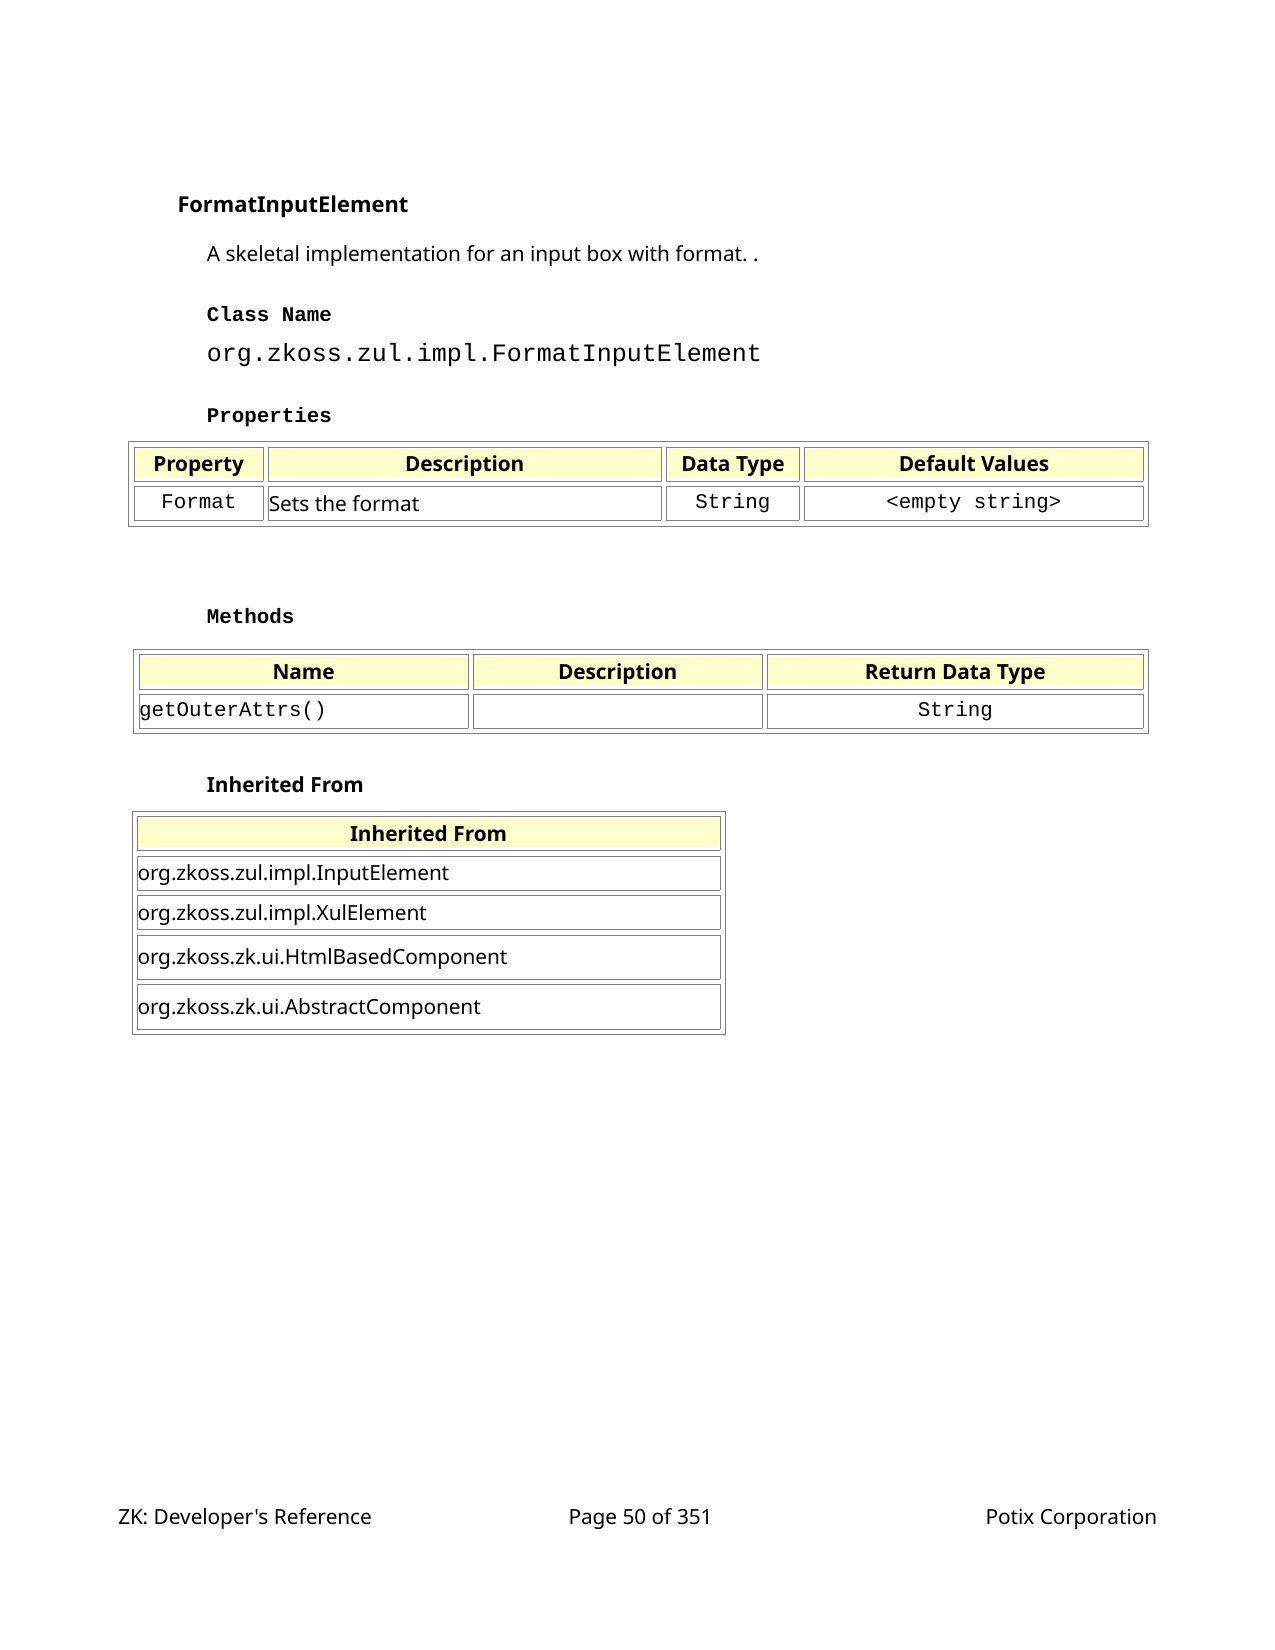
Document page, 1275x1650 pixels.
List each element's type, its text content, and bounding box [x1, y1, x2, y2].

subtitle Class Name [207, 304, 1157, 328]
table_header Property [131, 442, 266, 481]
table_cell getOuterAttrs() [136, 689, 471, 728]
table_cell org.zkoss.zk.ui.AbstractComponent [134, 979, 722, 1029]
table_cell <empty string> [802, 481, 1146, 520]
table_cell String [664, 481, 802, 520]
subtitle FormatInputElement [177, 189, 1157, 219]
subtitle Inherited From [207, 770, 1157, 798]
table_cell String [764, 689, 1146, 728]
table_cell org.zkoss.zul.impl.XulElement [134, 890, 722, 929]
table_cell org.zkoss.zul.impl.InputElement [134, 850, 722, 889]
table_cell Sets the format [266, 481, 664, 520]
table_header Inherited From [134, 812, 722, 850]
table_cell [474, 695, 762, 728]
text A skeletal implementation for an input box with format. . [207, 239, 1157, 268]
table_header Default Values [802, 442, 1146, 481]
table_header Data Type [664, 442, 802, 481]
text org.zkoss.zul.impl.FormatInputElement [207, 340, 1157, 368]
table_header Description [471, 650, 764, 688]
table_cell org.zkoss.zk.ui.HtmlBasedComponent [134, 929, 722, 979]
subtitle Methods [207, 606, 1157, 629]
table_cell Format [131, 481, 266, 520]
table_header Description [266, 442, 664, 481]
table_cell [471, 689, 764, 728]
subtitle Properties [207, 405, 1157, 429]
table_header Return Data Type [764, 650, 1146, 688]
table_header Name [136, 650, 471, 688]
